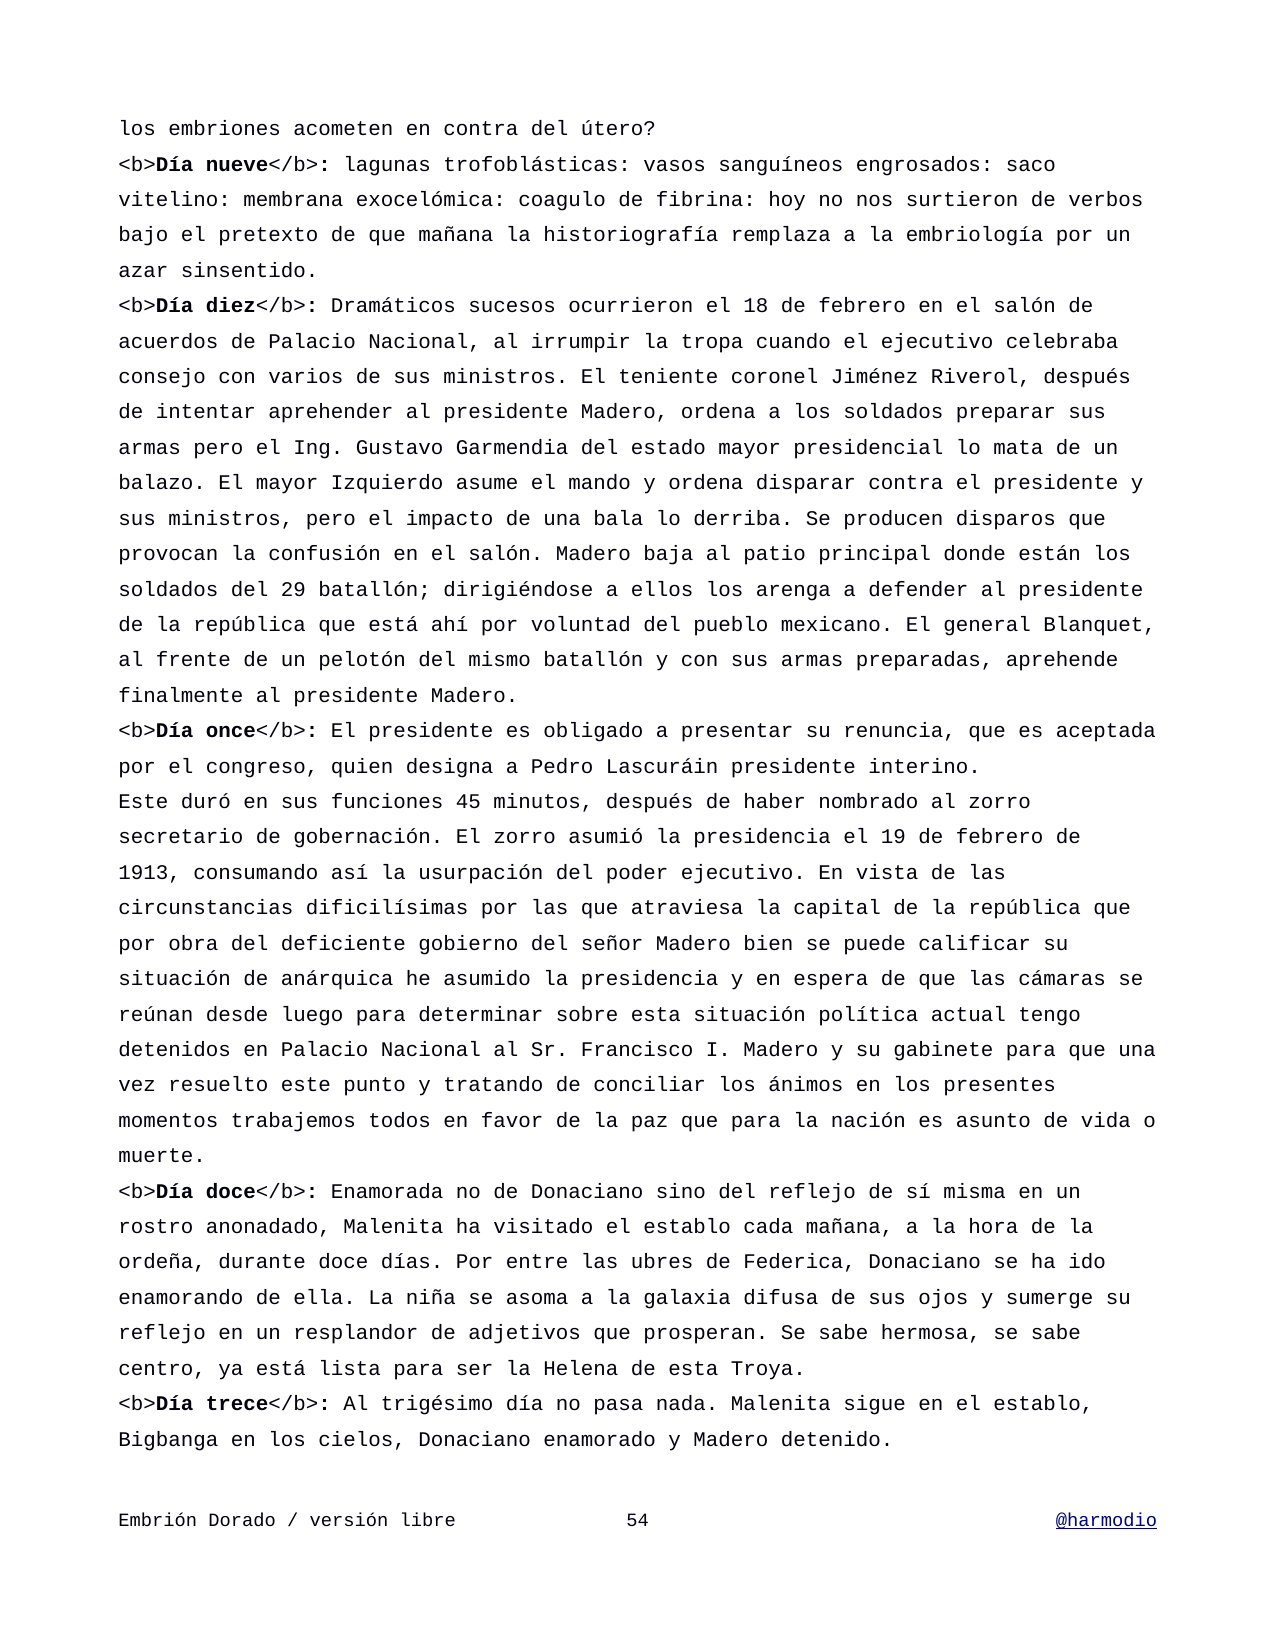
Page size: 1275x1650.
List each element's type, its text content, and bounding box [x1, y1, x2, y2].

text <b>Día once</b>: El presidente es obligado a presentar su renuncia, que es aceptada por el congreso, quien designa a Pedro Lascuráin presidente interino. [118, 720, 1157, 779]
text <b>Día nueve</b>: lagunas trofoblásticas: vasos sanguíneos engrosados: saco vitelino: membrana exocelómica: coagulo de fibrina: hoy no nos surtieron de verbos bajo el pretexto de que mañana la historiografía remplaza a la embriología por un azar sinsentido. [118, 153, 1157, 283]
text <b>Día doce</b>: Enamorada no de Donaciano sino del reflejo de sí misma en un rostro anonadado, Malenita ha visitado el establo cada mañana, a la hora de la ordeña, durante doce días. Por entre las ubres de Federica, Donaciano se ha ido enamorando de ella. La niña se asoma a la galaxia difusa de sus ojos y sumerge su reflejo en un resplandor de adjetivos que prosperan. Se sabe hermosa, se sabe centro, ya está lista para ser la Helena de esta Troya. [118, 1181, 1157, 1381]
text 1913, consumando así la usurpación del poder ejecutivo. En vista de las circunstancias dificilísimas por las que atraviesa la capital de la república que por obra del deficiente gobierno del señor Madero bien se puede calificar su situación de anárquica he asumido la presidencia y en espera de que las cámaras se reúnan desde luego para determinar sobre esta situación política actual tengo detenidos en Palacio Nacional al Sr. Francisco I. Madero y su gabinete para que una vez resuelto este punto y tratando de conciliar los ánimos en los presentes momentos trabajemos todos en favor de la paz que para la nación es asunto de vida o muerte. [118, 862, 1157, 1169]
text los embriones acometen en contra del útero? [118, 118, 1157, 142]
text <b>Día trece</b>: Al trigésimo día no pasa nada. Malenita sigue en el establo, Bigbanga en los cielos, Donaciano enamorado y Madero detenido. [118, 1393, 1157, 1452]
text Este duró en sus funciones 45 minutos, después de haber nombrado al zorro secretario de gobernación. El zorro asumió la presidencia el 19 de febrero de [118, 791, 1157, 850]
text <b>Día diez</b>: Dramáticos sucesos ocurrieron el 18 de febrero en el salón de acuerdos de Palacio Nacional, al irrumpir la tropa cuando el ejecutivo celebraba consejo con varios de sus ministros. El teniente coronel Jiménez Riverol, después de intentar aprehender al presidente Madero, ordena a los soldados preparar sus armas pero el Ing. Gustavo Garmendia del estado mayor presidencial lo mata de un balazo. El mayor Izquierdo asume el mando y ordena disparar contra el presidente y sus ministros, pero el impacto de una bala lo derriba. Se producen disparos que provocan la confusión en el salón. Madero baja al patio principal donde están los soldados del 29 batallón; dirigiéndose a ellos los arenga a defender al presidente de la república que está ahí por voluntad del pueblo mexicano. El general Blanquet, al frente de un pelotón del mismo batallón y con sus armas preparadas, aprehende finalmente al presidente Madero. [118, 295, 1157, 708]
